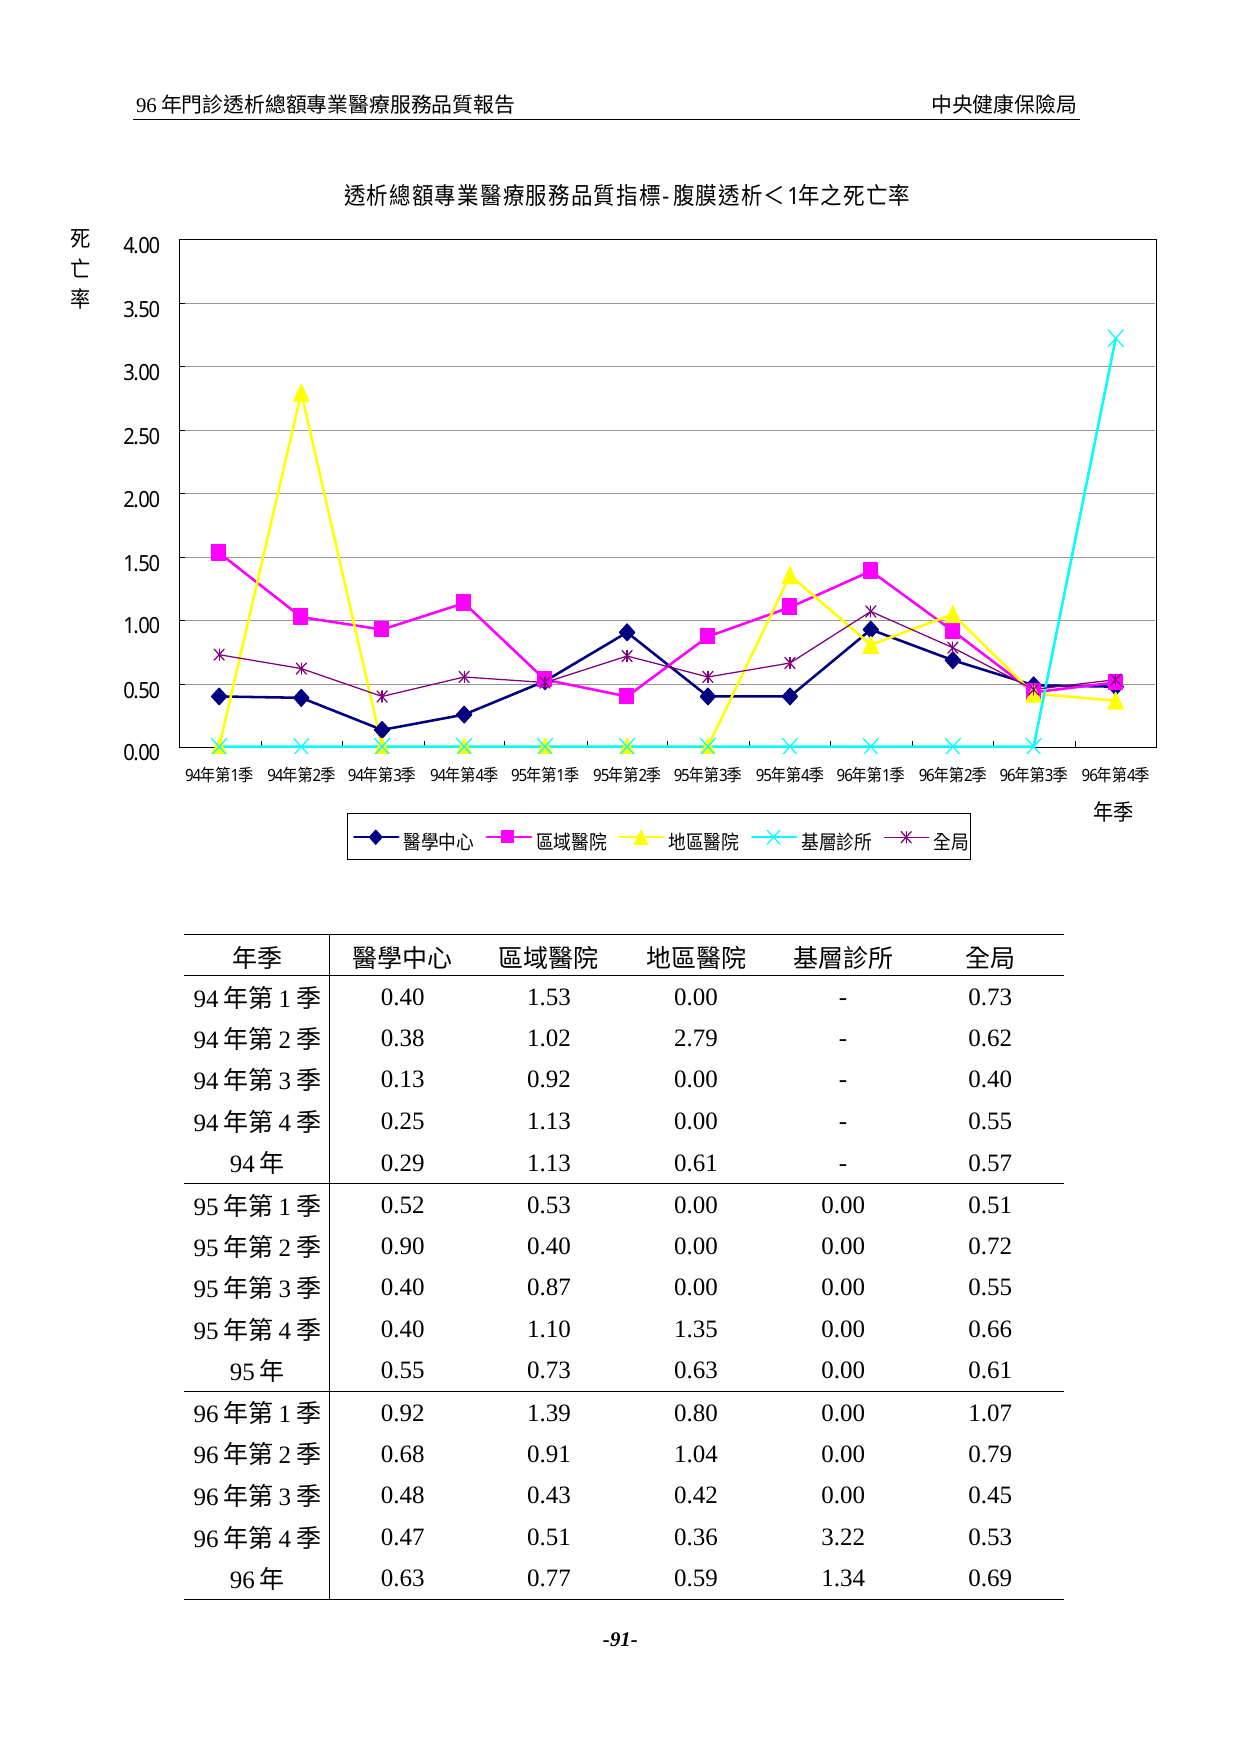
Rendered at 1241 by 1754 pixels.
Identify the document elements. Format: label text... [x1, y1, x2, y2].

table_cell 0.40 [330, 1308, 475, 1349]
table_cell 94年第1季 [184, 976, 329, 1017]
table_cell 94年第3季 [184, 1058, 329, 1100]
table_cell 0.40 [330, 976, 475, 1017]
table_cell 3.22 [769, 1515, 916, 1557]
table_cell 0.91 [475, 1432, 622, 1474]
table_cell - [769, 976, 916, 1017]
table_cell 94年 [184, 1141, 329, 1183]
table_cell 1.35 [622, 1308, 769, 1349]
table_cell 95年 [184, 1349, 329, 1391]
table_cell 0.51 [475, 1515, 622, 1557]
table_cell 0.55 [330, 1349, 475, 1391]
table_cell 0.72 [916, 1225, 1063, 1266]
table_cell 0.79 [916, 1432, 1063, 1474]
table_cell 1.07 [916, 1392, 1063, 1432]
table_cell 0.00 [622, 1225, 769, 1266]
table_cell 0.62 [916, 1017, 1063, 1058]
table_cell 0.00 [769, 1184, 916, 1224]
table_cell 0.42 [622, 1474, 769, 1515]
table_cell 96年第1季 [184, 1392, 329, 1432]
table_cell 95年第2季 [184, 1225, 329, 1266]
table_cell 1.04 [622, 1432, 769, 1474]
table_cell 0.92 [475, 1058, 622, 1100]
table_cell 0.00 [769, 1349, 916, 1391]
table_cell 0.92 [330, 1392, 475, 1432]
table_cell - [769, 1017, 916, 1058]
table_cell 0.55 [916, 1266, 1063, 1308]
table_cell 0.00 [622, 1184, 769, 1224]
table_cell 0.45 [916, 1474, 1063, 1515]
table_cell 96年第4季 [184, 1515, 329, 1557]
table_cell 0.73 [916, 976, 1063, 1017]
table_cell 0.00 [622, 1266, 769, 1308]
table_cell 0.40 [330, 1266, 475, 1308]
table_cell 94年第4季 [184, 1100, 329, 1141]
table_cell 0.13 [330, 1058, 475, 1100]
table_cell 0.69 [916, 1557, 1063, 1598]
table_header 地區醫院 [622, 935, 769, 975]
table_cell 0.00 [769, 1308, 916, 1349]
table_cell 0.61 [916, 1349, 1063, 1391]
table_header 基層診所 [769, 935, 916, 975]
table_cell 0.48 [330, 1474, 475, 1515]
table_cell 0.80 [622, 1392, 769, 1432]
table_cell - [769, 1100, 916, 1141]
table_cell 0.87 [475, 1266, 622, 1308]
table_cell 96年 [184, 1557, 329, 1598]
table_cell 0.47 [330, 1515, 475, 1557]
table_cell 0.40 [475, 1225, 622, 1266]
table_cell 1.34 [769, 1557, 916, 1598]
table_cell 0.57 [916, 1141, 1063, 1183]
table_cell 0.00 [622, 976, 769, 1017]
table_cell 1.39 [475, 1392, 622, 1432]
table_cell - [769, 1058, 916, 1100]
table_cell 0.51 [916, 1184, 1063, 1224]
table_cell 95年第4季 [184, 1308, 329, 1349]
table_cell 0.68 [330, 1432, 475, 1474]
table_cell 0.90 [330, 1225, 475, 1266]
table_cell 0.66 [916, 1308, 1063, 1349]
table_header 年季 [184, 935, 329, 975]
table_cell 0.77 [475, 1557, 622, 1598]
table_cell 1.13 [475, 1100, 622, 1141]
table_cell - [769, 1141, 916, 1183]
table_cell 0.00 [769, 1225, 916, 1266]
table_cell 0.00 [769, 1474, 916, 1515]
table_cell 0.73 [475, 1349, 622, 1391]
table_cell 96年第3季 [184, 1474, 329, 1515]
table_cell 0.00 [769, 1392, 916, 1432]
table_cell 0.29 [330, 1141, 475, 1183]
table_cell 96年第2季 [184, 1432, 329, 1474]
table_cell 1.53 [475, 976, 622, 1017]
table_cell 0.52 [330, 1184, 475, 1224]
table_cell 0.61 [622, 1141, 769, 1183]
table_cell 0.00 [622, 1100, 769, 1141]
table_cell 0.59 [622, 1557, 769, 1598]
table_cell 0.36 [622, 1515, 769, 1557]
table_cell 1.13 [475, 1141, 622, 1183]
table_cell 2.79 [622, 1017, 769, 1058]
table_cell 0.63 [330, 1557, 475, 1598]
table_cell 0.55 [916, 1100, 1063, 1141]
table_cell 1.10 [475, 1308, 622, 1349]
table_header 區域醫院 [475, 935, 622, 975]
table_cell 0.40 [916, 1058, 1063, 1100]
table_cell 95年第3季 [184, 1266, 329, 1308]
table_cell 0.53 [916, 1515, 1063, 1557]
table_cell 95年第1季 [184, 1184, 329, 1224]
table_header 全局 [916, 935, 1063, 975]
table_cell 0.25 [330, 1100, 475, 1141]
table_header 醫學中心 [330, 935, 475, 975]
table_cell 0.53 [475, 1184, 622, 1224]
table_cell 1.02 [475, 1017, 622, 1058]
table_cell 94年第2季 [184, 1017, 329, 1058]
table_cell 0.63 [622, 1349, 769, 1391]
table_cell 0.00 [769, 1266, 916, 1308]
table_cell 0.00 [769, 1432, 916, 1474]
table_cell 0.38 [330, 1017, 475, 1058]
table_cell 0.00 [622, 1058, 769, 1100]
table_cell 0.43 [475, 1474, 622, 1515]
